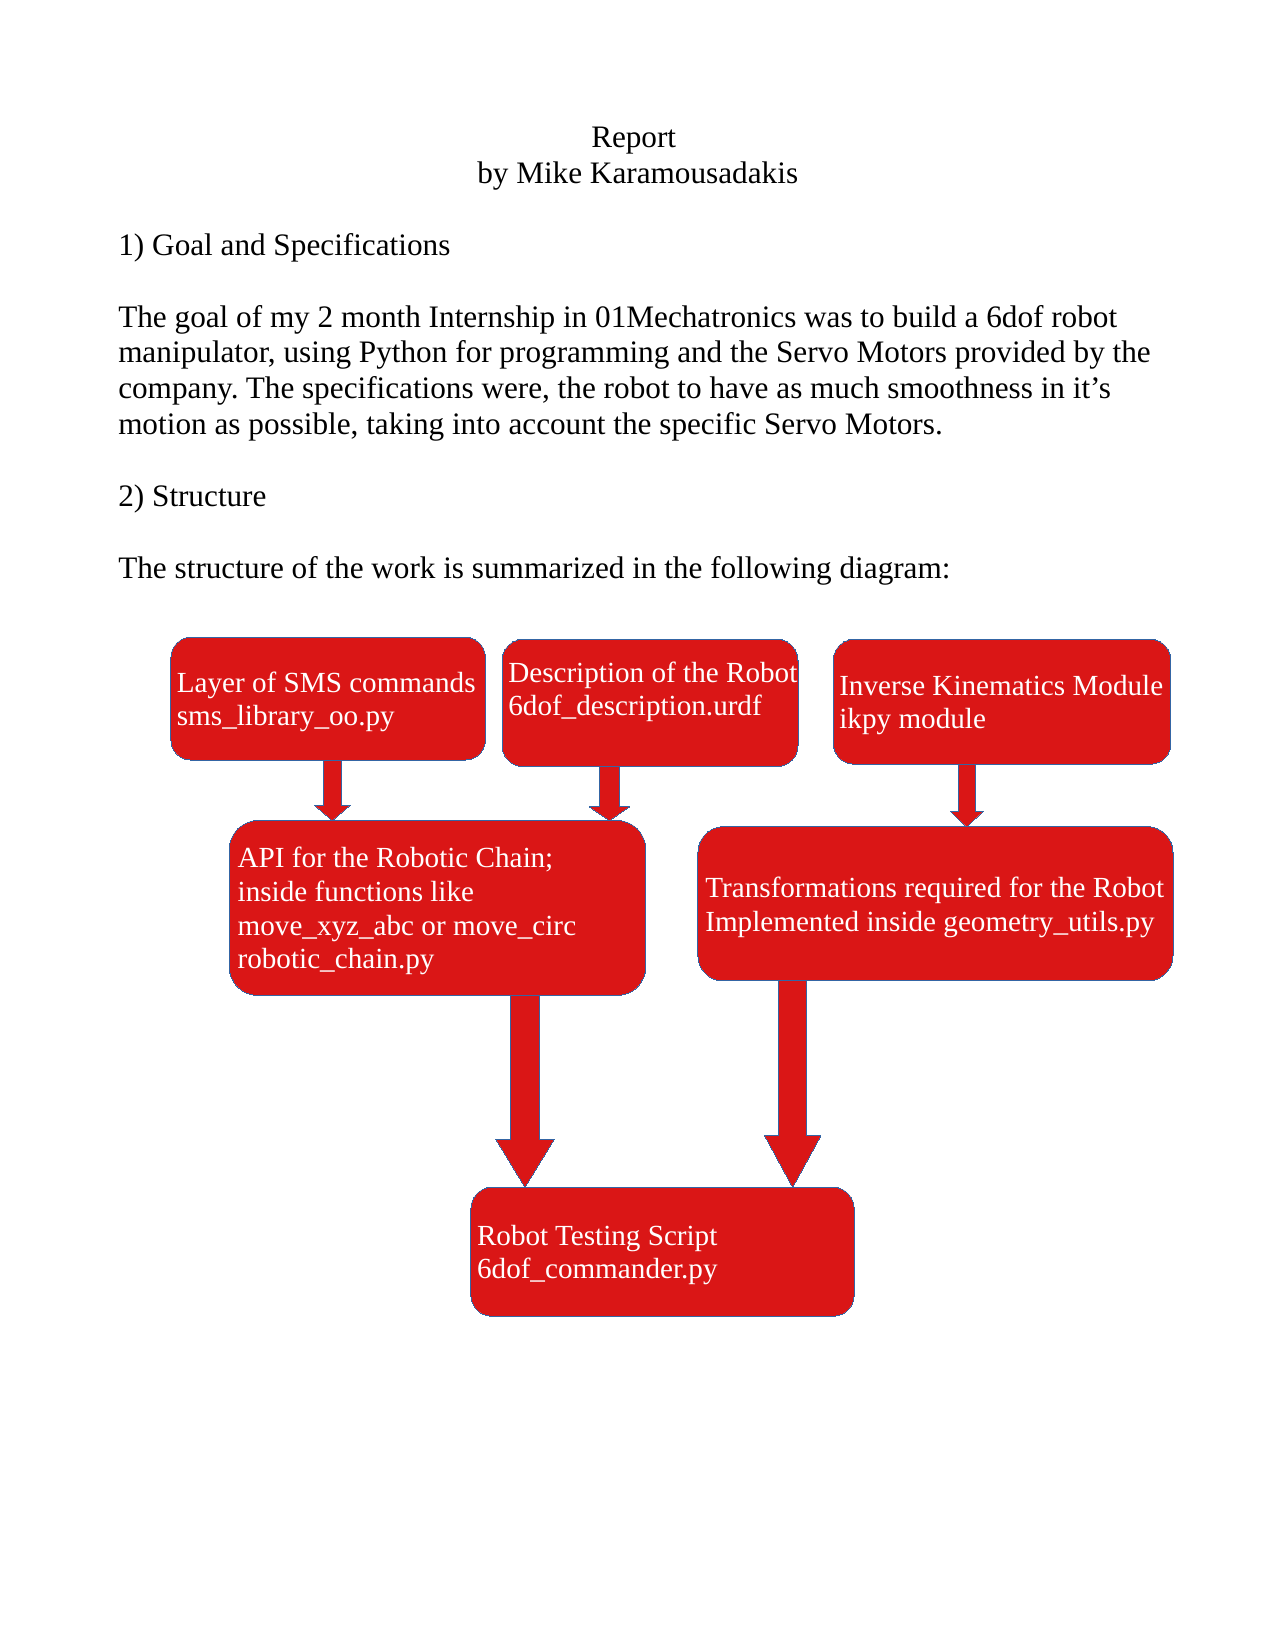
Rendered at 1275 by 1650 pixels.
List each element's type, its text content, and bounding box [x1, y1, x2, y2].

text 1) Goal and Specifications [118, 226, 1157, 262]
text The goal of my 2 month Internship in 01Mechatronics was to build a 6dof robot manipulator, using Python for programming and the Servo Motors provided by the company. The specifications were, the robot to have as much smoothness in it’s motion as possible, taking into account the specific Servo Motors. [118, 298, 1157, 442]
text 2) Structure [118, 477, 1157, 513]
text Report [118, 118, 1157, 154]
text The structure of the work is summarized in the following diagram: [118, 549, 1157, 585]
text by Mike Karamousadakis [118, 154, 1157, 190]
